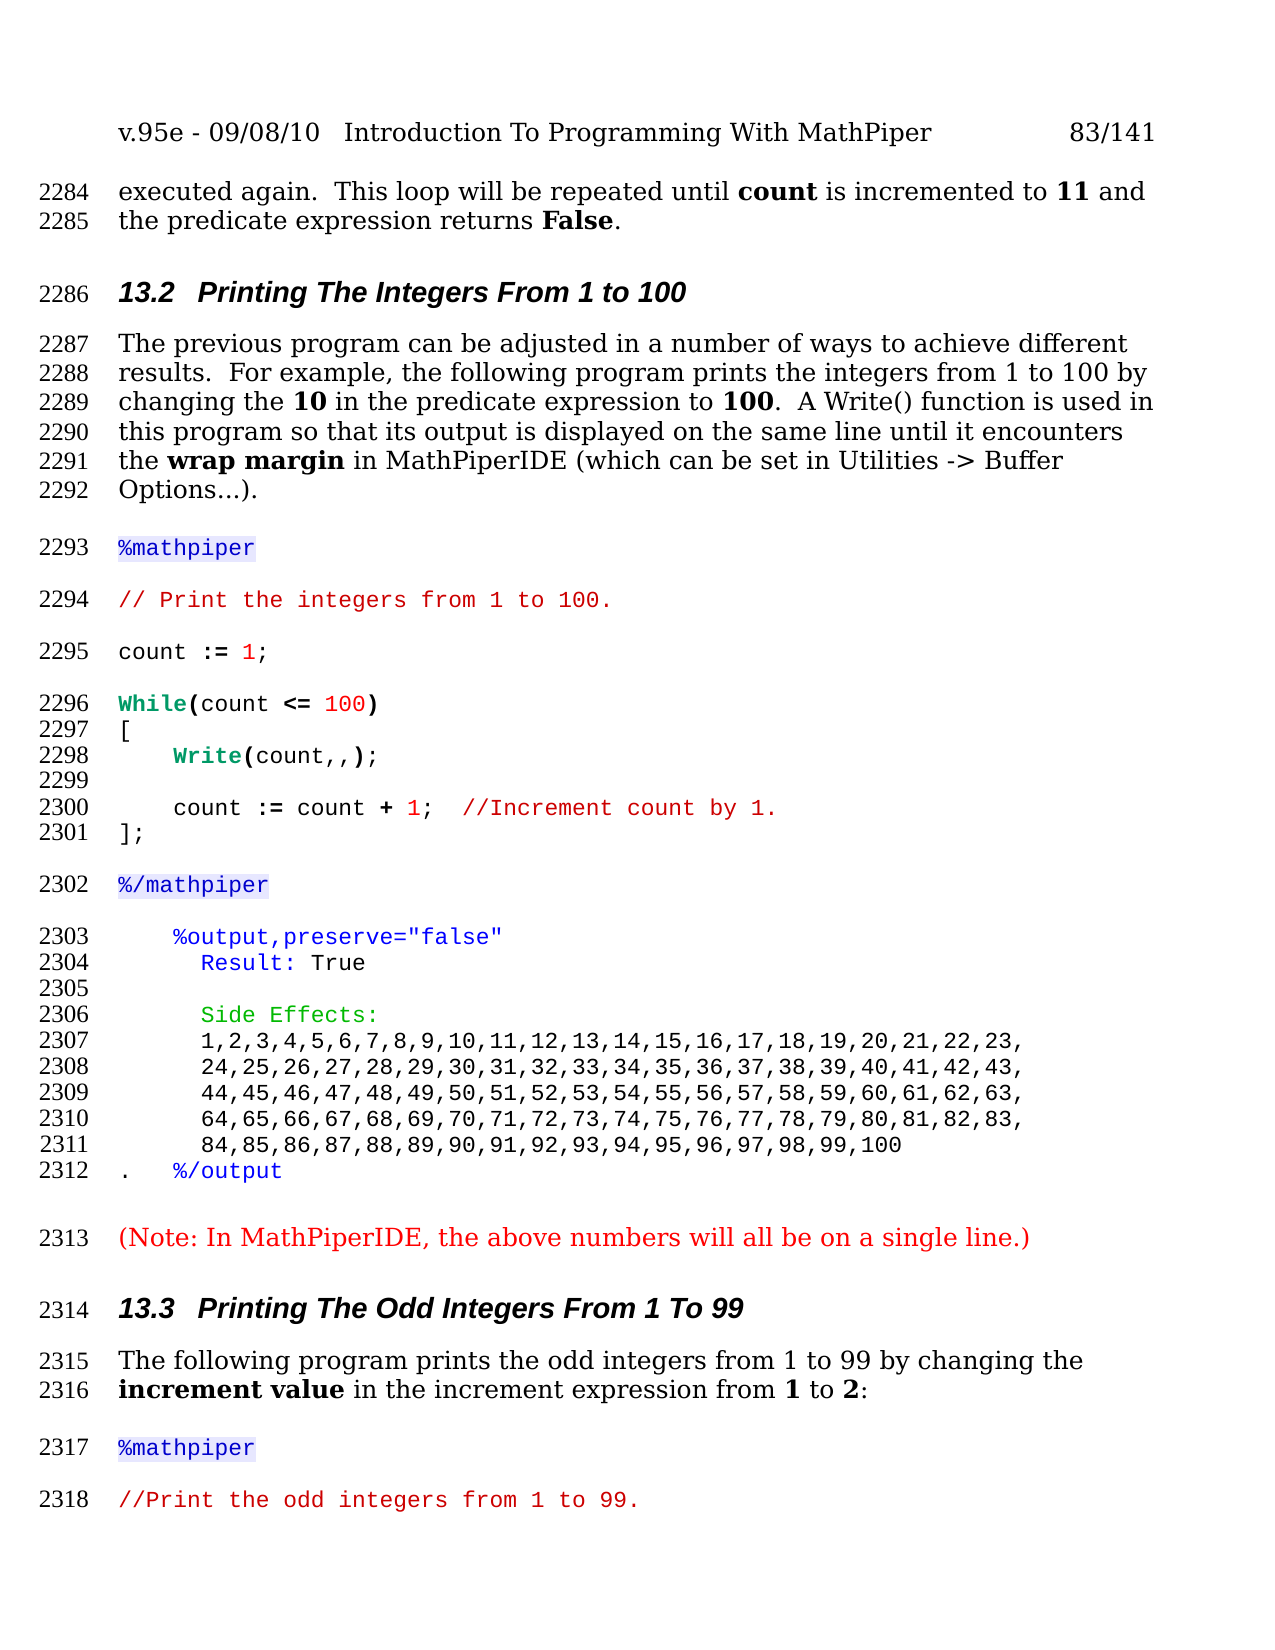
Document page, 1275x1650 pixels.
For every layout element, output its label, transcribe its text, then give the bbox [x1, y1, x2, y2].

text 64,65,66,67,68,69,70,71,72,73,74,75,76,77,78,79,80,81,82,83, [118, 1107, 1157, 1133]
text The following program prints the odd integers from 1 to 99 by changing the increment value in the increment expression from 1 to 2: [118, 1346, 1157, 1404]
text //Print the odd integers from 1 to 99. [118, 1488, 1157, 1514]
text %/mathpiper [118, 874, 1157, 899]
text . %/output [118, 1159, 1157, 1185]
text (Note: In MathPiperIDE, the above numbers will all be on a single line.) [118, 1223, 1157, 1252]
text executed again. This loop will be repeated until count is incremented to 11 and the predicate expression returns False. [118, 177, 1157, 236]
text [ [118, 718, 1157, 744]
text 44,45,46,47,48,49,50,51,52,53,54,55,56,57,58,59,60,61,62,63, [118, 1081, 1157, 1107]
text count := 1; [118, 640, 1157, 666]
text 84,85,86,87,88,89,90,91,92,93,94,95,96,97,98,99,100 [118, 1133, 1157, 1159]
text 24,25,26,27,28,29,30,31,32,33,34,35,36,37,38,39,40,41,42,43, [118, 1055, 1157, 1081]
subtitle Printing The Integers From 1 to 100 [118, 274, 1157, 308]
text 1,2,3,4,5,6,7,8,9,10,11,12,13,14,15,16,17,18,19,20,21,22,23, [118, 1029, 1157, 1055]
text count := count + 1; //Increment count by 1. [118, 796, 1157, 822]
text The previous program can be adjusted in a number of ways to achieve different results. For example, the following program prints the integers from 1 to 100 by changing the 10 in the predicate expression to 100. A Write() function is used in this program so that its output is displayed on the same line until it encounters the wrap margin in MathPiperIDE (which can be set in Utilities -> Buffer Options...). [118, 329, 1157, 504]
text %output,preserve="false" [118, 926, 1157, 951]
text Side Effects: [118, 1003, 1157, 1029]
text %mathpiper [118, 1437, 1157, 1462]
text %mathpiper [118, 536, 1157, 562]
text While(count <= 100) [118, 692, 1157, 718]
text ]; [118, 822, 1157, 848]
text // Print the integers from 1 to 100. [118, 588, 1157, 614]
subtitle Printing The Odd Integers From 1 To 99 [118, 1292, 1157, 1325]
text Write(count,,); [118, 744, 1157, 770]
text Result: True [118, 951, 1157, 977]
